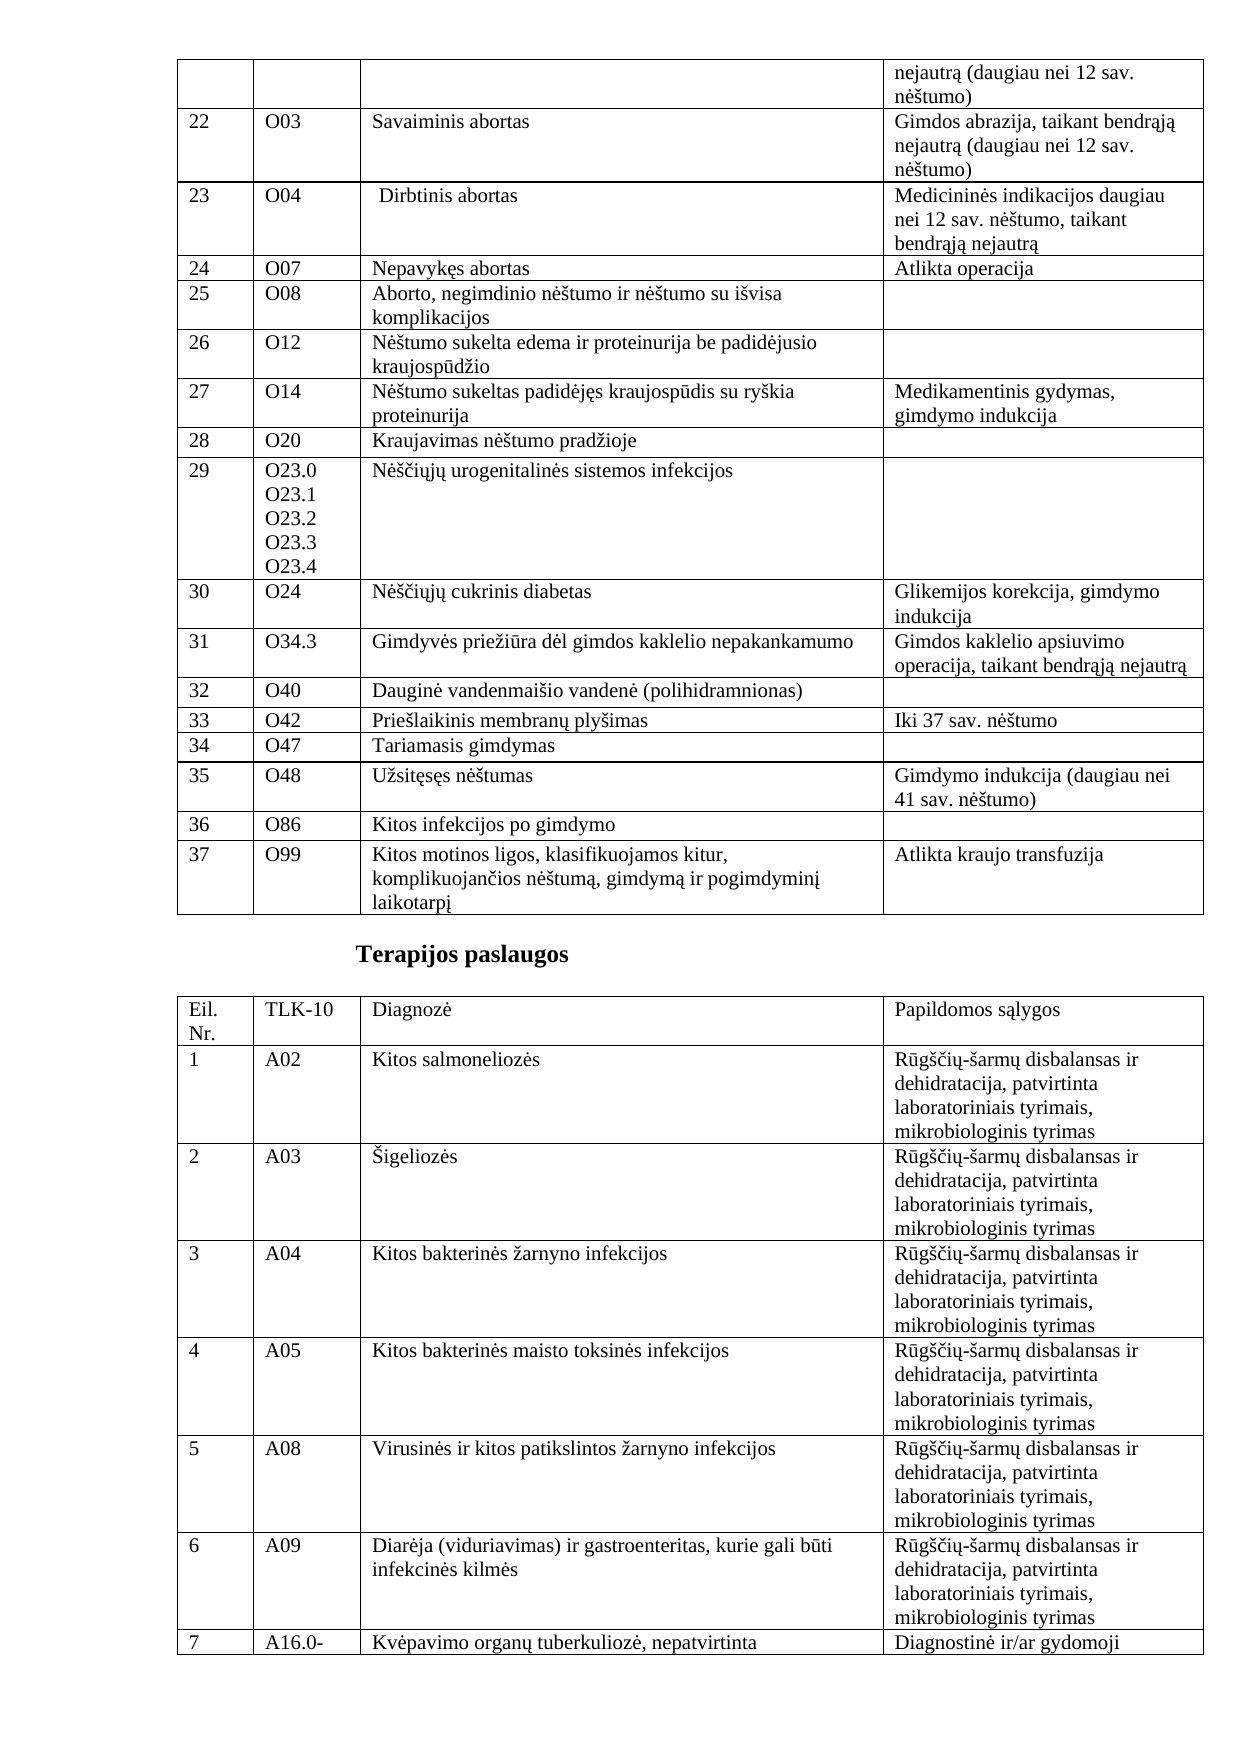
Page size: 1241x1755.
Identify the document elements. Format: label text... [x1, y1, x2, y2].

table_cell 36 [178, 812, 253, 840]
table_cell Diagnostinė ir/ar gydomoji [884, 1630, 1203, 1654]
table_cell 6 [178, 1533, 253, 1629]
table_cell A04 [254, 1241, 360, 1337]
table_cell Užsitęsęs nėštumas [361, 763, 883, 811]
table_cell O23.0 O23.1 O23.2 O23.3 O23.4 [254, 458, 360, 578]
table_header TLK-10 [254, 997, 360, 1045]
table_cell Rūgščių-šarmų disbalansas ir dehidratacija, patvirtinta laboratoriniais tyrimais, mikrobiologinis tyrimas [884, 1144, 1203, 1240]
table_cell Priešlaikinis membranų plyšimas [361, 708, 883, 732]
table_header Papildomos sąlygos [884, 997, 1203, 1045]
table_cell 3 [178, 1241, 253, 1337]
table_cell O12 [254, 330, 360, 378]
table_cell 28 [178, 428, 253, 457]
table_cell O99 [254, 841, 360, 914]
table_cell Rūgščių-šarmų disbalansas ir dehidratacija, patvirtinta laboratoriniais tyrimais, mikrobiologinis tyrimas [884, 1241, 1203, 1337]
table_cell Atlikta operacija [884, 256, 1203, 280]
table_cell 34 [178, 733, 253, 761]
table_cell [884, 428, 1203, 457]
table_cell O48 [254, 763, 360, 811]
table_cell Nėštumo sukeltas padidėjęs kraujospūdis su ryškia proteinurija [361, 379, 883, 427]
table_cell Kitos infekcijos po gimdymo [361, 812, 883, 840]
table_cell Kitos bakterinės maisto toksinės infekcijos [361, 1338, 883, 1434]
table_cell nejautrą (daugiau nei 12 sav. nėštumo) [884, 60, 1203, 108]
table_cell Virusinės ir kitos patikslintos žarnyno infekcijos [361, 1436, 883, 1532]
table_cell Diarėja (viduriavimas) ir gastroenteritas, kurie gali būti infekcinės kilmės [361, 1533, 883, 1629]
table_cell O34.3 [254, 629, 360, 677]
table_cell Šigeliozės [361, 1144, 883, 1240]
table_header Diagnozė [361, 997, 883, 1045]
table_cell Tariamasis gimdymas [361, 733, 883, 761]
table_cell 22 [178, 109, 253, 181]
table_cell Kitos bakterinės žarnyno infekcijos [361, 1241, 883, 1337]
table_cell 37 [178, 841, 253, 914]
table_cell [884, 281, 1203, 329]
table_cell Iki 37 sav. nėštumo [884, 708, 1203, 732]
table_cell Rūgščių-šarmų disbalansas ir dehidratacija, patvirtinta laboratoriniais tyrimais, mikrobiologinis tyrimas [884, 1533, 1203, 1629]
table_cell Savaiminis abortas [361, 109, 883, 181]
table_cell O86 [254, 812, 360, 840]
table_cell 5 [178, 1436, 253, 1532]
table_cell A08 [254, 1436, 360, 1532]
table_cell Rūgščių-šarmų disbalansas ir dehidratacija, patvirtinta laboratoriniais tyrimais, mikrobiologinis tyrimas [884, 1436, 1203, 1532]
table_cell O08 [254, 281, 360, 329]
table_cell Medicininės indikacijos daugiau nei 12 sav. nėštumo, taikant bendrąją nejautrą [884, 183, 1203, 255]
table_cell [884, 733, 1203, 761]
table_cell Dirbtinis abortas [361, 183, 883, 255]
table_cell [884, 330, 1203, 378]
table_cell O47 [254, 733, 360, 761]
table_cell A16.0- [254, 1630, 360, 1654]
table_cell O20 [254, 428, 360, 457]
table_cell Nėščiųjų urogenitalinės sistemos infekcijos [361, 458, 883, 578]
table_cell O04 [254, 183, 360, 255]
table_cell [361, 60, 883, 108]
table_cell Gimdymo indukcija (daugiau nei 41 sav. nėštumo) [884, 763, 1203, 811]
table_cell Kvėpavimo organų tuberkuliozė, nepatvirtinta [361, 1630, 883, 1654]
table_cell A09 [254, 1533, 360, 1629]
table_cell Aborto, negimdinio nėštumo ir nėštumo su išvisa komplikacijos [361, 281, 883, 329]
table_cell 27 [178, 379, 253, 427]
table_cell O14 [254, 379, 360, 427]
table_cell Gimdos kaklelio apsiuvimo operacija, taikant bendrąją nejautrą [884, 629, 1203, 677]
table_cell Gimdyvės priežiūra dėl gimdos kaklelio nepakankamumo [361, 629, 883, 677]
table_cell O07 [254, 256, 360, 280]
table_cell O03 [254, 109, 360, 181]
table_cell [884, 812, 1203, 840]
table_cell 23 [178, 183, 253, 255]
text Terapijos paslaugos [355, 939, 1181, 967]
table_cell Glikemijos korekcija, gimdymo indukcija [884, 580, 1203, 628]
table_cell 35 [178, 763, 253, 811]
table_header Eil. Nr. [178, 997, 253, 1045]
table_cell 30 [178, 580, 253, 628]
table_cell Kitos salmoneliozės [361, 1046, 883, 1143]
table_cell 25 [178, 281, 253, 329]
table_cell Kitos motinos ligos, klasifikuojamos kitur, komplikuojančios nėštumą, gimdymą ir pogimdyminį laikotarpį [361, 841, 883, 914]
table_cell Nepavykęs abortas [361, 256, 883, 280]
table_cell Medikamentinis gydymas, gimdymo indukcija [884, 379, 1203, 427]
table_cell 1 [178, 1046, 253, 1143]
table_cell 26 [178, 330, 253, 378]
table_cell Rūgščių-šarmų disbalansas ir dehidratacija, patvirtinta laboratoriniais tyrimais, mikrobiologinis tyrimas [884, 1338, 1203, 1434]
table_cell Nėštumo sukelta edema ir proteinurija be padidėjusio kraujospūdžio [361, 330, 883, 378]
table_cell A05 [254, 1338, 360, 1434]
table_cell O42 [254, 708, 360, 732]
table_cell Nėščiųjų cukrinis diabetas [361, 580, 883, 628]
table_cell O24 [254, 580, 360, 628]
table_cell A03 [254, 1144, 360, 1240]
table_cell [884, 458, 1203, 578]
table_cell 4 [178, 1338, 253, 1434]
table_cell 2 [178, 1144, 253, 1240]
table_cell Gimdos abrazija, taikant bendrąją nejautrą (daugiau nei 12 sav. nėštumo) [884, 109, 1203, 181]
table_cell 29 [178, 458, 253, 578]
table_cell 32 [178, 678, 253, 707]
table_cell 24 [178, 256, 253, 280]
table_cell Dauginė vandenmaišio vandenė (polihidramnionas) [361, 678, 883, 707]
table_cell Kraujavimas nėštumo pradžioje [361, 428, 883, 457]
table_cell [254, 60, 360, 108]
table_cell 31 [178, 629, 253, 677]
table_cell 33 [178, 708, 253, 732]
table_cell [178, 60, 253, 108]
table_cell Atlikta kraujo transfuzija [884, 841, 1203, 914]
table_cell Rūgščių-šarmų disbalansas ir dehidratacija, patvirtinta laboratoriniais tyrimais, mikrobiologinis tyrimas [884, 1046, 1203, 1143]
table_cell 7 [178, 1630, 253, 1654]
table_cell [884, 678, 1203, 707]
table_cell O40 [254, 678, 360, 707]
table_cell A02 [254, 1046, 360, 1143]
